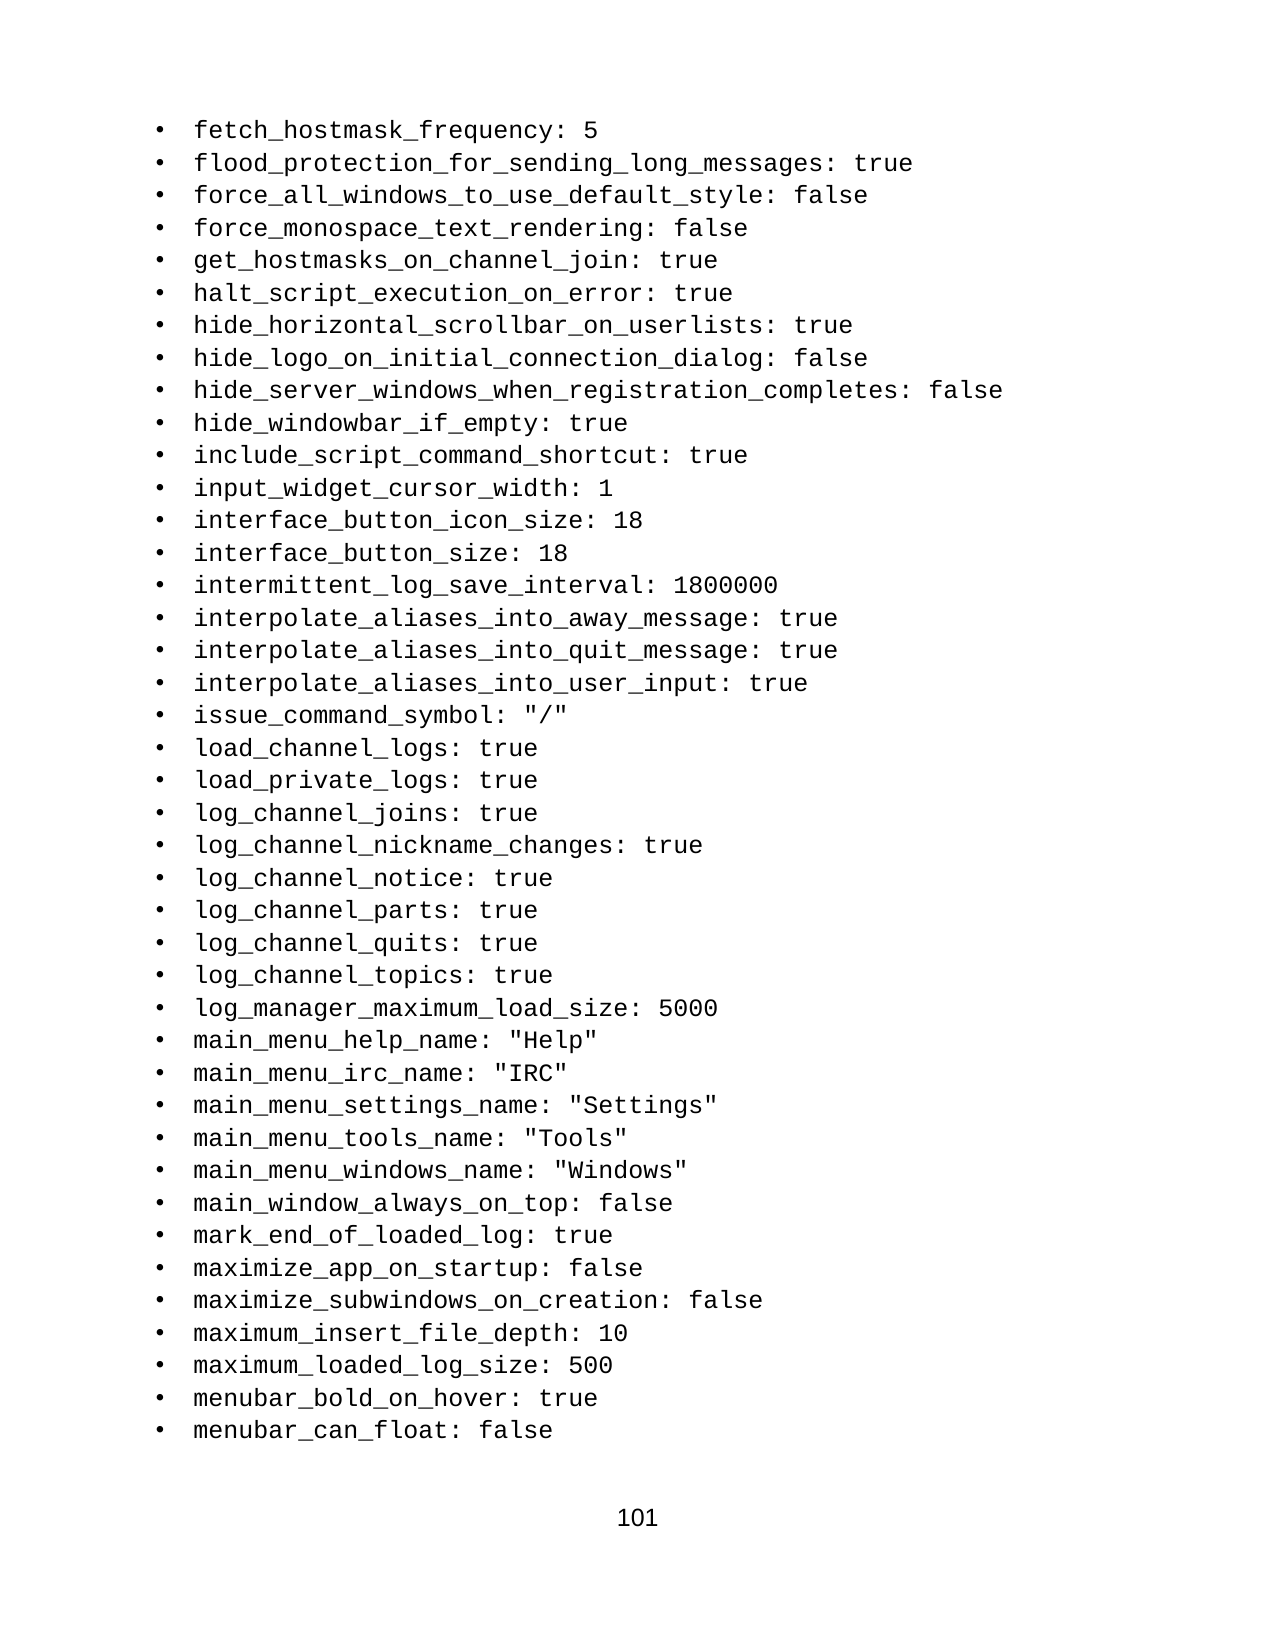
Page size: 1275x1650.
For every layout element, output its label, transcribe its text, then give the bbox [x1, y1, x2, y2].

list issue_command_symbol: "/" [156, 703, 1157, 731]
list log_channel_parts: true [156, 898, 1157, 926]
list include_script_command_shortcut: true [156, 443, 1157, 471]
list get_hostmasks_on_channel_join: true [156, 248, 1157, 276]
list mark_end_of_loaded_log: true [156, 1223, 1157, 1251]
list hide_logo_on_initial_connection_dialog: false [156, 346, 1157, 374]
list hide_server_windows_when_registration_completes: false [156, 378, 1157, 406]
list interpolate_aliases_into_user_input: true [156, 671, 1157, 699]
list halt_script_execution_on_error: true [156, 281, 1157, 309]
list interpolate_aliases_into_quit_message: true [156, 638, 1157, 666]
list flood_protection_for_sending_long_messages: true [156, 151, 1157, 179]
list menubar_bold_on_hover: true [156, 1386, 1157, 1414]
list main_menu_help_name: "Help" [156, 1028, 1157, 1056]
list hide_windowbar_if_empty: true [156, 411, 1157, 439]
list main_menu_tools_name: "Tools" [156, 1126, 1157, 1154]
list interface_button_size: 18 [156, 541, 1157, 569]
list fetch_hostmask_frequency: 5 [156, 118, 1157, 146]
list log_channel_notice: true [156, 866, 1157, 894]
list log_channel_joins: true [156, 801, 1157, 829]
list main_menu_irc_name: "IRC" [156, 1061, 1157, 1089]
list menubar_can_float: false [156, 1418, 1157, 1446]
list maximize_subwindows_on_creation: false [156, 1288, 1157, 1316]
list maximum_insert_file_depth: 10 [156, 1321, 1157, 1349]
list intermittent_log_save_interval: 1800000 [156, 573, 1157, 601]
list hide_horizontal_scrollbar_on_userlists: true [156, 313, 1157, 341]
list maximize_app_on_startup: false [156, 1256, 1157, 1284]
list log_manager_maximum_load_size: 5000 [156, 996, 1157, 1024]
list maximum_loaded_log_size: 500 [156, 1353, 1157, 1381]
list input_widget_cursor_width: 1 [156, 476, 1157, 504]
list load_channel_logs: true [156, 736, 1157, 764]
list force_monospace_text_rendering: false [156, 216, 1157, 244]
list main_window_always_on_top: false [156, 1191, 1157, 1219]
list main_menu_settings_name: "Settings" [156, 1093, 1157, 1121]
list main_menu_windows_name: "Windows" [156, 1158, 1157, 1186]
list load_private_logs: true [156, 768, 1157, 796]
list interpolate_aliases_into_away_message: true [156, 606, 1157, 634]
list log_channel_quits: true [156, 931, 1157, 959]
list interface_button_icon_size: 18 [156, 508, 1157, 536]
list log_channel_topics: true [156, 963, 1157, 991]
list force_all_windows_to_use_default_style: false [156, 183, 1157, 211]
list log_channel_nickname_changes: true [156, 833, 1157, 861]
